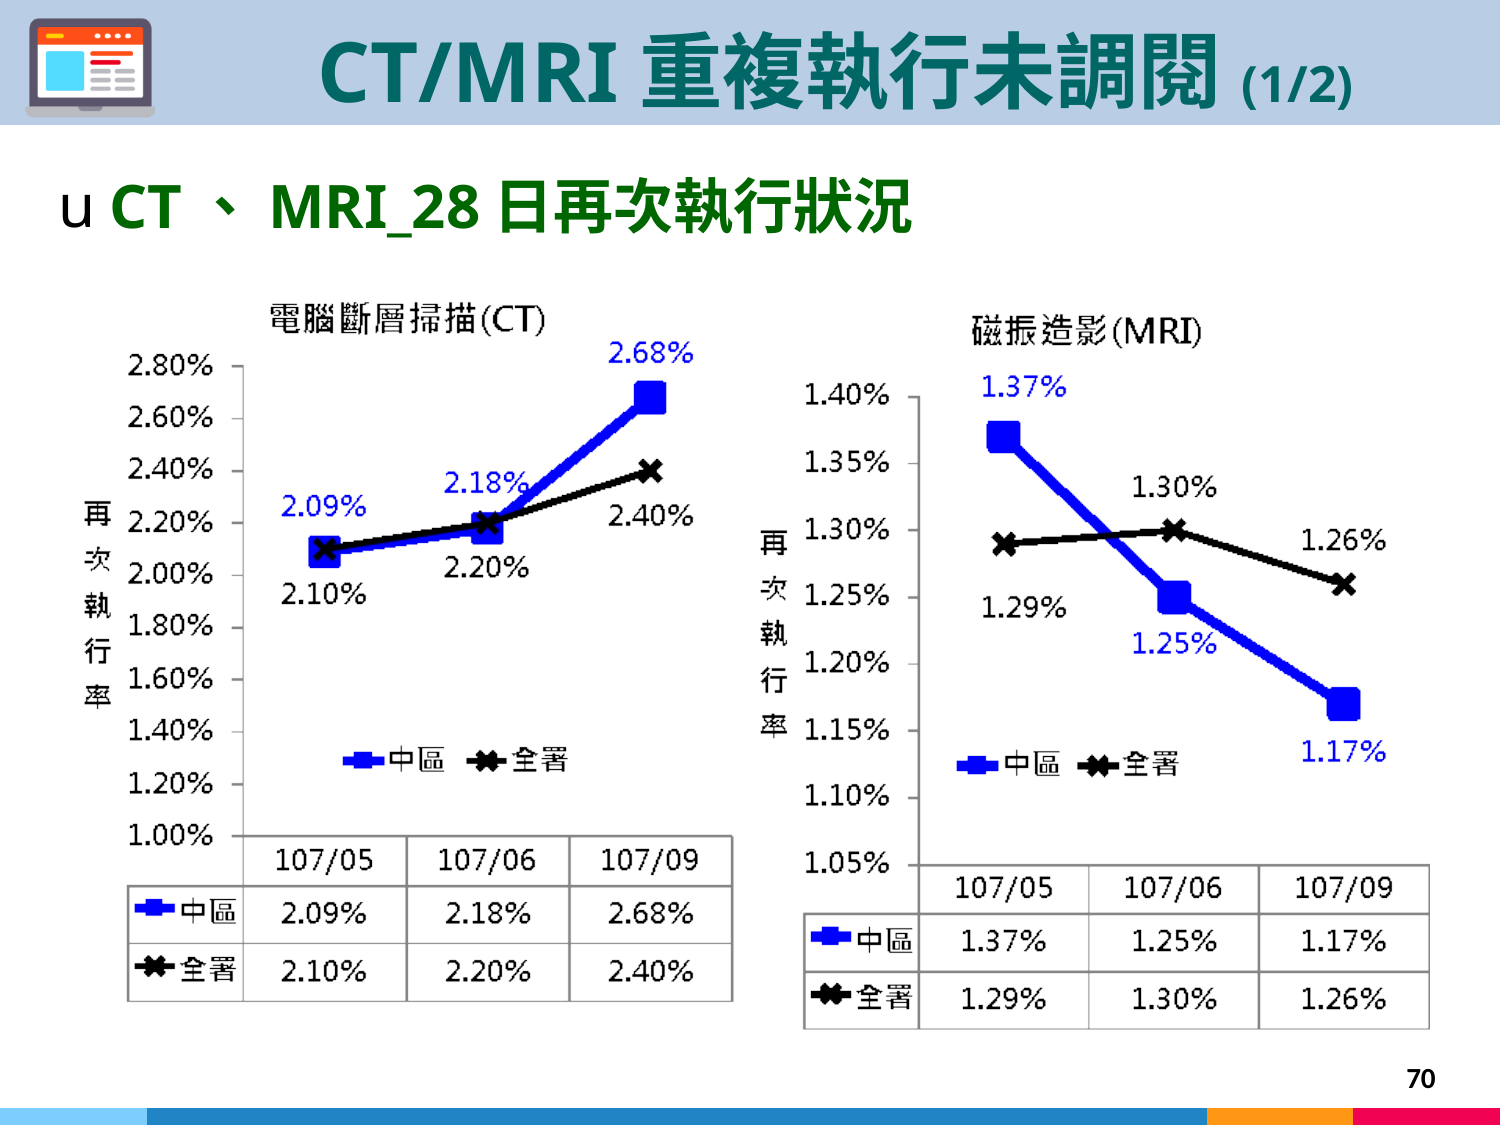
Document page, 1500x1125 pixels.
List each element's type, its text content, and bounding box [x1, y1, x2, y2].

list CT、MRI_28日再次執行狀況 [43, 160, 1394, 249]
text_box CT/MRI重複執行未調閱(1/2) [171, 1, 1500, 138]
picture [58, 271, 1430, 1052]
picture [25, 0, 155, 138]
text_box [1391, 1043, 1482, 1113]
